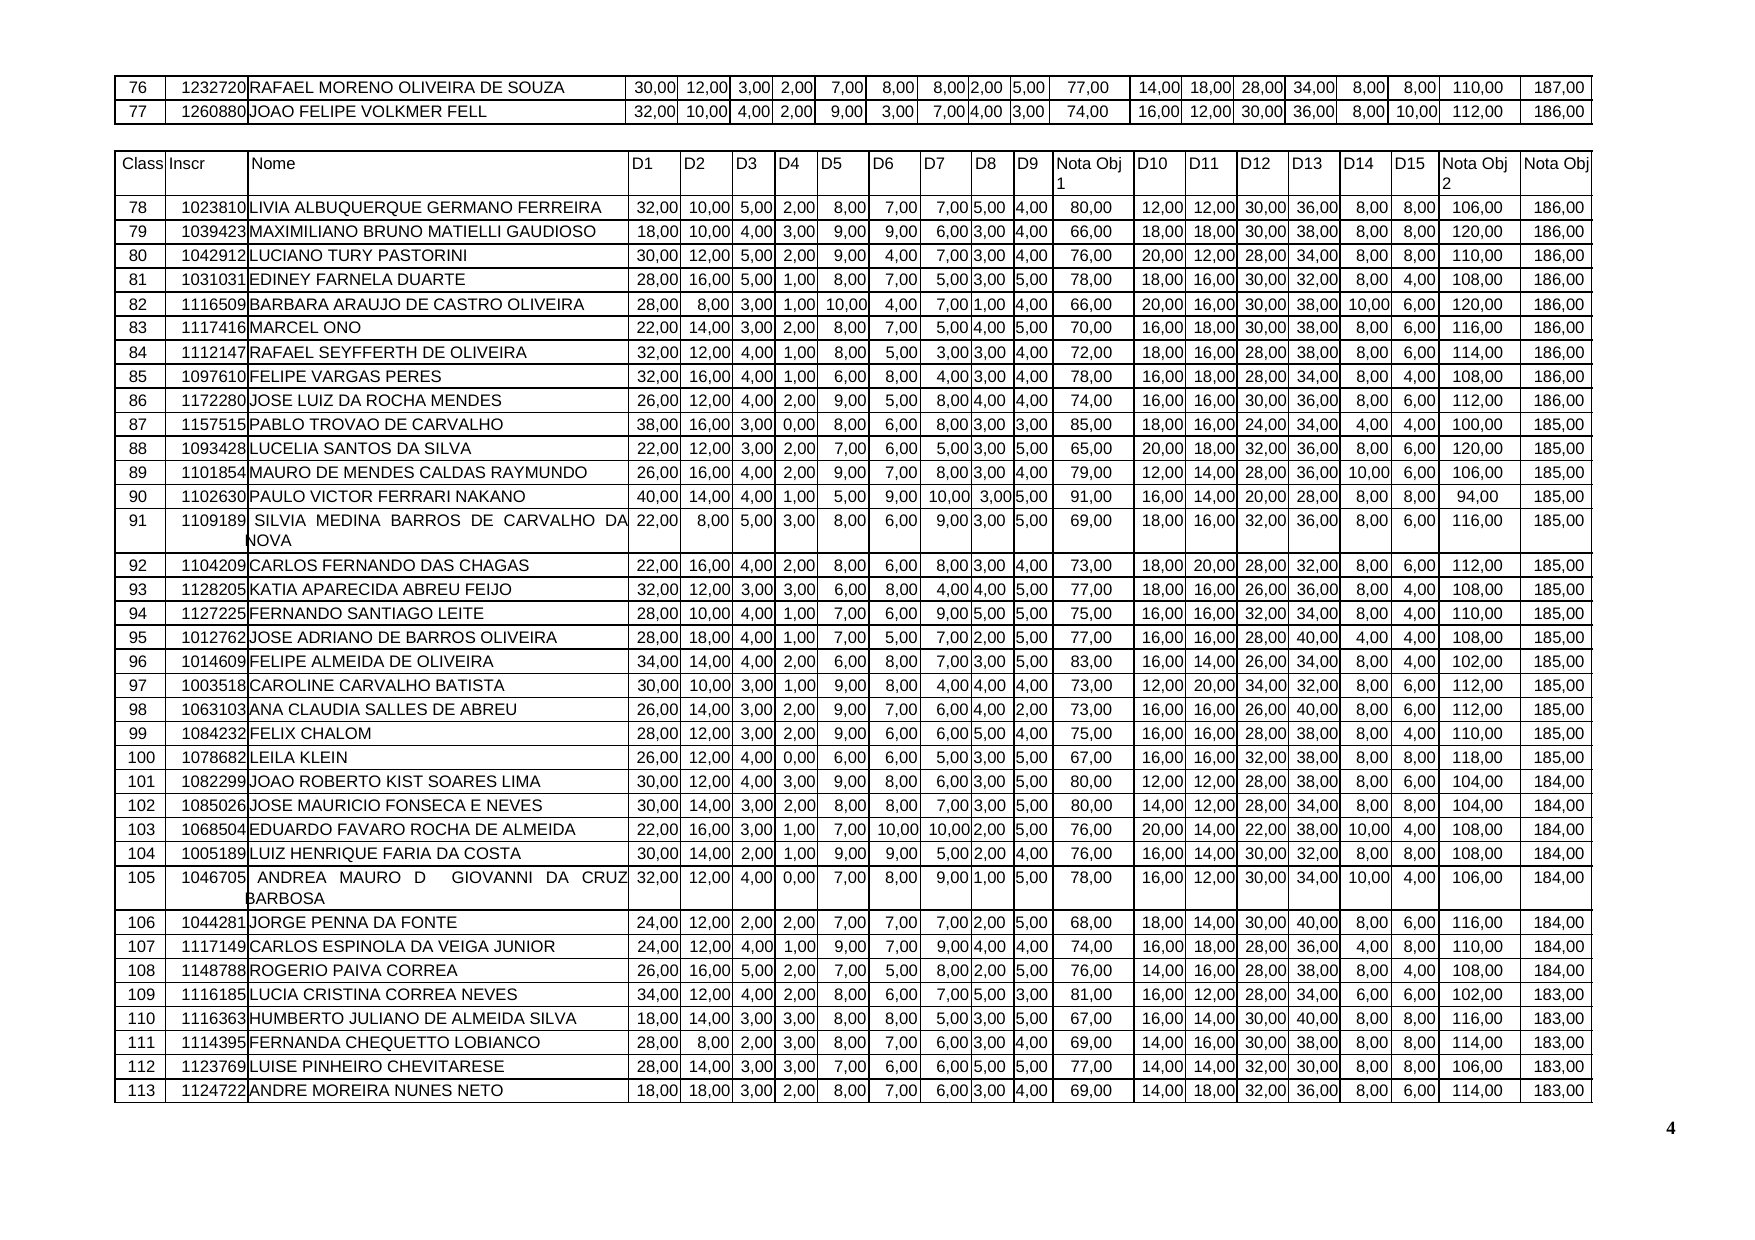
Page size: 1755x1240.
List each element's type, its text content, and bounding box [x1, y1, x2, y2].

table_cell 4,00 [1015, 293, 1052, 315]
table_cell 8,00 [1392, 221, 1438, 243]
table_cell 9,00 [921, 602, 971, 624]
table_cell 10,00 [681, 221, 732, 243]
table_header D14 [1341, 152, 1391, 195]
table_cell 3,00 [1015, 983, 1052, 1006]
table_cell ANA CLAUDIA SALLES DE ABREU [249, 698, 628, 721]
table_cell 2,00 [776, 794, 817, 817]
table_cell 6,00 [1392, 437, 1438, 459]
table_cell 1005189 [166, 842, 247, 865]
table_cell 5,00 [733, 269, 774, 291]
table_cell 9,00 [870, 842, 920, 865]
table_cell 94 [116, 602, 165, 624]
table_cell 1109189 [166, 509, 247, 552]
table_cell 8,00 [870, 1007, 920, 1030]
table_cell 2,00 [972, 842, 1013, 865]
table_cell 2,00 [776, 911, 817, 933]
table_cell 8,00 [1341, 602, 1391, 624]
table_cell LUISE PINHEIRO CHEVITARESE [249, 1055, 628, 1078]
table_cell KATIA APARECIDA ABREU FEIJO [249, 578, 628, 600]
table_cell LUCELIA SANTOS DA SILVA [249, 437, 628, 459]
table_cell 14,00 [681, 698, 732, 721]
table_cell 38,00 [1289, 317, 1339, 339]
table_cell 4,00 [1015, 722, 1052, 744]
table_cell 120,00 [1440, 221, 1520, 243]
table_cell 5,00 [1015, 626, 1052, 648]
table_cell 114,00 [1440, 341, 1520, 363]
table_cell 5,00 [1011, 77, 1049, 99]
table_header D1 [629, 152, 680, 195]
table_cell 7,00 [921, 650, 971, 672]
table_cell 12,00 [681, 770, 732, 793]
table_cell 10,00 [921, 818, 971, 841]
table_cell 34,00 [1289, 794, 1339, 817]
table_cell 18,00 [1186, 221, 1236, 243]
table_cell 6,00 [1392, 911, 1438, 933]
table_cell 102 [116, 794, 165, 817]
table_cell 4,00 [1015, 674, 1052, 696]
table_cell 73,00 [1054, 674, 1133, 696]
table_cell 74,00 [1054, 389, 1133, 411]
table_cell 12,00 [1182, 101, 1233, 123]
table_cell 76,00 [1054, 245, 1133, 267]
table_cell 3,00 [867, 101, 917, 123]
table_cell 9,00 [870, 485, 920, 508]
table_cell 5,00 [921, 317, 971, 339]
table_cell 69,00 [1054, 509, 1133, 552]
table_cell 8,00 [1341, 1055, 1391, 1078]
table_cell 118,00 [1440, 746, 1520, 769]
table_cell 8,00 [1341, 698, 1391, 721]
table_cell 12,00 [681, 935, 732, 957]
table_cell 9,00 [818, 722, 868, 744]
table_cell 36,00 [1289, 509, 1339, 552]
table_cell 18,00 [1186, 437, 1236, 459]
table_cell 2,00 [733, 911, 774, 933]
table_cell 67,00 [1054, 746, 1133, 769]
table_cell MARCEL ONO [249, 317, 628, 339]
table_cell 4,00 [1392, 365, 1438, 387]
table_cell 24,00 [629, 911, 680, 933]
table_cell 8,00 [1341, 842, 1391, 865]
table_cell 28,00 [1238, 935, 1288, 957]
table_cell 8,00 [818, 269, 868, 291]
table_cell 32,00 [1238, 746, 1288, 769]
table_cell 100,00 [1440, 413, 1520, 435]
table_cell 8,00 [921, 413, 971, 435]
table_cell 6,00 [921, 698, 971, 721]
table_cell 18,00 [1186, 935, 1236, 957]
table_cell 14,00 [1135, 794, 1185, 817]
table_cell 6,00 [870, 437, 920, 459]
table_cell MAXIMILIANO BRUNO MATIELLI GAUDIOSO [249, 221, 628, 243]
table_cell 32,00 [629, 341, 680, 363]
table_cell FELIPE ALMEIDA DE OLIVEIRA [249, 650, 628, 672]
table_cell 30,00 [629, 842, 680, 865]
table_cell 16,00 [1135, 485, 1185, 508]
table_cell 16,00 [1186, 722, 1236, 744]
table_cell 3,00 [972, 1031, 1013, 1054]
table_cell 87 [116, 413, 165, 435]
table_cell 5,00 [733, 196, 774, 219]
table_cell 3,00 [776, 578, 817, 600]
table_cell 6,00 [870, 1055, 920, 1078]
table_cell 3,00 [1011, 101, 1049, 123]
table_cell 1042912 [166, 245, 247, 267]
table_cell 6,00 [870, 722, 920, 744]
table_cell CAROLINE CARVALHO BATISTA [249, 674, 628, 696]
table_cell 8,00 [818, 413, 868, 435]
table_cell 1023810 [166, 196, 247, 219]
table_cell 6,00 [870, 602, 920, 624]
table_cell 2,00 [1015, 698, 1052, 721]
table_cell 16,00 [1135, 626, 1185, 648]
table_cell 113 [116, 1080, 165, 1102]
table_cell 18,00 [1135, 509, 1185, 552]
table_cell 8,00 [1392, 935, 1438, 957]
table_cell 185,00 [1521, 698, 1591, 721]
table_cell 8,00 [1392, 485, 1438, 508]
table_cell 4,00 [1015, 389, 1052, 411]
table_cell 185,00 [1521, 674, 1591, 696]
table_cell 22,00 [629, 818, 680, 841]
table_cell MAURO DE MENDES CALDAS RAYMUNDO [249, 461, 628, 483]
table_cell 34,00 [629, 650, 680, 672]
table_cell 112,00 [1440, 389, 1520, 411]
table_cell 1082299 [166, 770, 247, 793]
table_cell 1232720 [166, 77, 247, 99]
table_cell 5,00 [1015, 650, 1052, 672]
table_cell 16,00 [1131, 101, 1181, 123]
table_cell 1063103 [166, 698, 247, 721]
table_cell 1157515 [166, 413, 247, 435]
table_cell 3,00 [972, 770, 1013, 793]
table_cell 1084232 [166, 722, 247, 744]
table_cell 28,00 [629, 626, 680, 648]
table_cell 30,00 [1238, 867, 1288, 909]
table_cell 2,00 [733, 1031, 774, 1054]
table_cell 1148788 [166, 959, 247, 982]
table_cell FELIX CHALOM [249, 722, 628, 744]
table_cell 8,00 [1341, 437, 1391, 459]
table_cell 186,00 [1521, 221, 1591, 243]
table_cell 28,00 [1238, 365, 1288, 387]
table_cell 10,00 [1341, 867, 1391, 909]
table_cell 89 [116, 461, 165, 483]
table_cell 7,00 [870, 935, 920, 957]
table_cell 4,00 [733, 935, 774, 957]
table_cell 8,00 [870, 650, 920, 672]
table_cell 5,00 [870, 626, 920, 648]
table_cell 4,00 [733, 983, 774, 1006]
table_cell 4,00 [733, 485, 774, 508]
table_cell 28,00 [1238, 794, 1288, 817]
table_cell 3,00 [733, 1007, 774, 1030]
table_cell 183,00 [1521, 1007, 1591, 1030]
table_cell 38,00 [1289, 959, 1339, 982]
table_cell 4,00 [1392, 413, 1438, 435]
table_header Inscr [166, 152, 247, 195]
table_cell 110,00 [1440, 935, 1520, 957]
table_cell JOSE MAURICIO FONSECA E NEVES [249, 794, 628, 817]
table_cell 91 [116, 509, 165, 552]
table_cell 106,00 [1440, 867, 1520, 909]
table_cell 185,00 [1521, 626, 1591, 648]
table_cell 0,00 [776, 746, 817, 769]
table_cell 7,00 [816, 77, 865, 99]
table_cell 10,00 [870, 818, 920, 841]
table_cell 1093428 [166, 437, 247, 459]
table_cell 36,00 [1289, 389, 1339, 411]
table_cell 82 [116, 293, 165, 315]
table_cell 84 [116, 341, 165, 363]
table_cell 4,00 [733, 365, 774, 387]
table_cell 9,00 [921, 935, 971, 957]
table_header Nota Obj [1521, 152, 1591, 195]
table_cell JOSE LUIZ DA ROCHA MENDES [249, 389, 628, 411]
table_cell 8,00 [818, 317, 868, 339]
table_cell 8,00 [818, 341, 868, 363]
table_cell 30,00 [1238, 221, 1288, 243]
table_cell 8,00 [1341, 245, 1391, 267]
table_cell 183,00 [1521, 983, 1591, 1006]
table_cell 34,00 [1289, 365, 1339, 387]
table_cell 7,00 [870, 461, 920, 483]
table_cell 8,00 [818, 1080, 868, 1102]
table_cell FELIPE VARGAS PERES [249, 365, 628, 387]
table_cell 6,00 [1341, 983, 1391, 1006]
table_cell 12,00 [1135, 461, 1185, 483]
table_cell 2,00 [776, 650, 817, 672]
table_cell 12,00 [1186, 245, 1236, 267]
table_cell 8,00 [1341, 341, 1391, 363]
table_cell 9,00 [921, 867, 971, 909]
table_cell 8,00 [818, 794, 868, 817]
table_cell 30,00 [1289, 1055, 1339, 1078]
table_cell 22,00 [629, 554, 680, 576]
table_cell 3,00 [972, 650, 1013, 672]
table_cell 12,00 [1186, 196, 1236, 219]
table_cell 4,00 [1392, 867, 1438, 909]
table_cell 7,00 [870, 269, 920, 291]
table_cell 7,00 [870, 196, 920, 219]
table_cell 26,00 [629, 389, 680, 411]
table_cell 7,00 [921, 794, 971, 817]
table_cell 5,00 [1015, 509, 1052, 552]
table_cell 32,00 [1238, 1080, 1288, 1102]
table_cell 28,00 [629, 722, 680, 744]
table_cell 7,00 [921, 911, 971, 933]
table_cell 34,00 [1238, 674, 1288, 696]
table_cell 4,00 [1015, 365, 1052, 387]
table_cell LUCIANO TURY PASTORINI [249, 245, 628, 267]
table_cell 20,00 [1135, 437, 1185, 459]
table_cell 67,00 [1054, 1007, 1133, 1030]
table_cell 1,00 [776, 842, 817, 865]
table_cell 16,00 [681, 818, 732, 841]
table_cell 20,00 [1135, 293, 1185, 315]
table_cell 4,00 [969, 101, 1010, 123]
table_cell 6,00 [1392, 698, 1438, 721]
table_cell LUIZ HENRIQUE FARIA DA COSTA [249, 842, 628, 865]
table_cell 185,00 [1521, 578, 1591, 600]
table_cell 102,00 [1440, 650, 1520, 672]
table_cell 187,00 [1521, 77, 1591, 99]
table_cell 5,00 [1015, 867, 1052, 909]
table_cell 18,00 [629, 1007, 680, 1030]
table_cell 5,00 [1015, 770, 1052, 793]
table_cell 8,00 [1341, 1007, 1391, 1030]
table_header D9 [1015, 152, 1052, 195]
table_cell 116,00 [1440, 1007, 1520, 1030]
table_cell 5,00 [972, 983, 1013, 1006]
table_cell 7,00 [870, 1080, 920, 1102]
table_cell 4,00 [1015, 1080, 1052, 1102]
table_cell 30,00 [1238, 196, 1288, 219]
table_cell 3,00 [776, 1031, 817, 1054]
table_cell 22,00 [629, 437, 680, 459]
table_cell 8,00 [1341, 650, 1391, 672]
table_cell 3,00 [972, 269, 1013, 291]
table_cell 40,00 [1289, 698, 1339, 721]
table_cell 185,00 [1521, 461, 1591, 483]
table_cell 5,00 [1015, 602, 1052, 624]
table_cell 16,00 [1186, 602, 1236, 624]
table_cell 116,00 [1440, 509, 1520, 552]
table_cell 1085026 [166, 794, 247, 817]
table_cell 4,00 [1015, 196, 1052, 219]
table_cell 12,00 [678, 77, 729, 99]
table_cell 4,00 [921, 365, 971, 387]
table_cell 4,00 [921, 578, 971, 600]
table_cell 14,00 [1186, 911, 1236, 933]
table_cell 5,00 [1015, 485, 1052, 508]
table_cell 16,00 [1186, 509, 1236, 552]
table_cell 185,00 [1521, 509, 1591, 552]
table_cell 30,00 [629, 674, 680, 696]
table_cell 14,00 [1186, 461, 1236, 483]
table_cell 28,00 [1234, 77, 1284, 99]
table_cell 8,00 [1341, 770, 1391, 793]
table_cell 8,00 [1341, 1031, 1391, 1054]
table_cell 18,00 [629, 221, 680, 243]
table_cell 1,00 [972, 293, 1013, 315]
table_cell 9,00 [818, 245, 868, 267]
table_cell 7,00 [818, 818, 868, 841]
table_cell 185,00 [1521, 722, 1591, 744]
table_cell 1,00 [776, 293, 817, 315]
table_cell 20,00 [1186, 554, 1236, 576]
table_cell 16,00 [1135, 389, 1185, 411]
table_cell 185,00 [1521, 650, 1591, 672]
table_cell 3,00 [733, 794, 774, 817]
table_cell 8,00 [1341, 554, 1391, 576]
table_cell 4,00 [1392, 269, 1438, 291]
table_cell 2,00 [776, 196, 817, 219]
table_cell 28,00 [1238, 461, 1288, 483]
table_cell 1031031 [166, 269, 247, 291]
table_cell 1,00 [972, 867, 1013, 909]
table_cell PAULO VICTOR FERRARI NAKANO [249, 485, 628, 508]
table_cell 1260880 [166, 101, 247, 123]
table_cell 5,00 [921, 746, 971, 769]
table_header D13 [1289, 152, 1339, 195]
table_cell 38,00 [1289, 722, 1339, 744]
table_cell 32,00 [1238, 1055, 1288, 1078]
table_cell 183,00 [1521, 1031, 1591, 1054]
table_cell 90 [116, 485, 165, 508]
table_cell 18,00 [681, 1080, 732, 1102]
table_cell 8,00 [1392, 1007, 1438, 1030]
table_cell 3,00 [972, 221, 1013, 243]
table_cell 28,00 [1238, 341, 1288, 363]
table_cell 78,00 [1054, 365, 1133, 387]
table_cell 10,00 [1341, 293, 1391, 315]
table_cell 36,00 [1289, 461, 1339, 483]
table_cell 30,00 [1238, 317, 1288, 339]
table_cell 184,00 [1521, 959, 1591, 982]
table_cell 2,00 [972, 911, 1013, 933]
table_cell 73,00 [1054, 698, 1133, 721]
table_cell 1,00 [776, 626, 817, 648]
table_cell 12,00 [681, 389, 732, 411]
table_cell 16,00 [681, 365, 732, 387]
table_cell 30,00 [629, 770, 680, 793]
table_header D3 [733, 152, 774, 195]
table_cell 14,00 [681, 485, 732, 508]
table_cell 106 [116, 911, 165, 933]
table_cell 22,00 [629, 509, 680, 552]
table_cell 4,00 [870, 245, 920, 267]
table_cell JOAO ROBERTO KIST SOARES LIMA [249, 770, 628, 793]
table_cell 6,00 [1392, 983, 1438, 1006]
table_cell JOSE ADRIANO DE BARROS OLIVEIRA [249, 626, 628, 648]
table_cell 14,00 [681, 794, 732, 817]
table_cell 85 [116, 365, 165, 387]
table_cell 10,00 [678, 101, 729, 123]
table_cell 30,00 [1238, 911, 1288, 933]
table_cell 106,00 [1440, 1055, 1520, 1078]
table_cell CARLOS FERNANDO DAS CHAGAS [249, 554, 628, 576]
table_cell 7,00 [870, 1031, 920, 1054]
table_cell 107 [116, 935, 165, 957]
table_cell 16,00 [1135, 722, 1185, 744]
table_cell 4,00 [733, 626, 774, 648]
table_cell 8,00 [818, 983, 868, 1006]
table_cell 4,00 [1015, 341, 1052, 363]
table_cell 6,00 [1392, 341, 1438, 363]
table_cell 4,00 [1015, 461, 1052, 483]
table_cell 184,00 [1521, 794, 1591, 817]
table_cell 1039423 [166, 221, 247, 243]
table_cell 110,00 [1440, 245, 1520, 267]
table_cell 5,00 [733, 959, 774, 982]
table_cell 8,00 [1337, 77, 1387, 99]
table_cell 184,00 [1521, 935, 1591, 957]
table_cell 14,00 [1186, 1055, 1236, 1078]
table_cell 8,00 [1341, 746, 1391, 769]
table_cell 28,00 [1238, 983, 1288, 1006]
table_cell BARBARA ARAUJO DE CASTRO OLIVEIRA [249, 293, 628, 315]
table_cell 16,00 [681, 554, 732, 576]
table_cell 14,00 [681, 317, 732, 339]
table_cell 1114395 [166, 1031, 247, 1054]
table_cell 100 [116, 746, 165, 769]
table_cell 14,00 [1186, 818, 1236, 841]
table_cell 1,00 [776, 485, 817, 508]
table_cell 6,00 [1392, 389, 1438, 411]
table_cell 16,00 [1186, 389, 1236, 411]
table_cell 80,00 [1054, 196, 1133, 219]
table_cell 8,00 [818, 1031, 868, 1054]
table_cell 184,00 [1521, 770, 1591, 793]
table_cell 30,00 [1238, 842, 1288, 865]
table_cell 5,00 [1015, 746, 1052, 769]
table_cell 38,00 [1289, 341, 1339, 363]
table_cell 5,00 [870, 389, 920, 411]
table_cell 14,00 [681, 1055, 732, 1078]
table_cell 32,00 [1238, 437, 1288, 459]
table_cell 1172280 [166, 389, 247, 411]
table_cell 2,00 [776, 461, 817, 483]
table_cell 2,00 [776, 983, 817, 1006]
table_cell 110,00 [1440, 602, 1520, 624]
table_cell 4,00 [870, 293, 920, 315]
table_cell 2,00 [776, 722, 817, 744]
table_cell 8,00 [921, 389, 971, 411]
table_cell 18,00 [1135, 341, 1185, 363]
table_cell 184,00 [1521, 867, 1591, 909]
table_cell 6,00 [921, 770, 971, 793]
table_cell 26,00 [629, 959, 680, 982]
table_cell 4,00 [1341, 935, 1391, 957]
table_cell 16,00 [1186, 746, 1236, 769]
table_cell 3,00 [972, 461, 1013, 483]
table_header D2 [681, 152, 732, 195]
table_cell 2,00 [773, 77, 814, 99]
table_cell 36,00 [1289, 578, 1339, 600]
table_cell 12,00 [1186, 983, 1236, 1006]
table_cell 3,00 [733, 722, 774, 744]
table_cell 4,00 [1392, 578, 1438, 600]
table_header D8 [972, 152, 1013, 195]
table_cell 77 [116, 101, 165, 123]
table_cell 40,00 [629, 485, 680, 508]
table_cell 16,00 [1186, 293, 1236, 315]
table_cell 3,00 [972, 485, 1013, 508]
table_cell 2,00 [776, 554, 817, 576]
table_cell 28,00 [1289, 485, 1339, 508]
table_cell 12,00 [681, 437, 732, 459]
table_cell 6,00 [870, 746, 920, 769]
table_cell 120,00 [1440, 293, 1520, 315]
table_cell 4,00 [1015, 245, 1052, 267]
table_cell 8,00 [867, 77, 917, 99]
table_cell 16,00 [681, 269, 732, 291]
table_cell 3,00 [972, 365, 1013, 387]
table_cell 6,00 [818, 578, 868, 600]
table_cell 16,00 [1186, 341, 1236, 363]
table_cell 28,00 [1238, 245, 1288, 267]
table_cell 3,00 [776, 509, 817, 552]
table_cell 2,00 [776, 389, 817, 411]
table_cell 34,00 [1289, 650, 1339, 672]
table_cell 110,00 [1440, 722, 1520, 744]
table_cell 8,00 [1341, 959, 1391, 982]
table_cell 1012762 [166, 626, 247, 648]
table_cell 3,00 [972, 1080, 1013, 1102]
table_cell 73,00 [1054, 554, 1133, 576]
table_cell 1,00 [776, 674, 817, 696]
table_cell 186,00 [1521, 293, 1591, 315]
table_cell 112,00 [1440, 554, 1520, 576]
table_cell 3,00 [972, 413, 1013, 435]
table_cell FERNANDA CHEQUETTO LOBIANCO [249, 1031, 628, 1054]
table_cell 16,00 [1186, 413, 1236, 435]
table_cell 7,00 [818, 959, 868, 982]
table_cell JOAO FELIPE VOLKMER FELL [249, 101, 625, 123]
table_cell 34,00 [1289, 867, 1339, 909]
table_cell 1,00 [776, 818, 817, 841]
table_cell 4,00 [733, 461, 774, 483]
table_cell 9,00 [816, 101, 865, 123]
table_cell 3,00 [733, 674, 774, 696]
table_cell 112,00 [1440, 674, 1520, 696]
table_cell 34,00 [1289, 245, 1339, 267]
table_cell 186,00 [1521, 341, 1591, 363]
table_cell 8,00 [1392, 1055, 1438, 1078]
table_cell 91,00 [1054, 485, 1133, 508]
table_cell 74,00 [1050, 101, 1129, 123]
table_cell 79,00 [1054, 461, 1133, 483]
table_header Nota Obj 2 [1440, 152, 1520, 195]
table_cell 81 [116, 269, 165, 291]
table_cell 8,00 [921, 461, 971, 483]
table_cell 3,00 [1015, 413, 1052, 435]
table_cell 18,00 [1135, 911, 1185, 933]
table_cell 7,00 [870, 911, 920, 933]
table_cell 1,00 [776, 365, 817, 387]
table_cell 4,00 [733, 389, 774, 411]
table_cell 95 [116, 626, 165, 648]
table_cell 1117416 [166, 317, 247, 339]
table_cell 16,00 [1186, 959, 1236, 982]
table_cell 28,00 [1238, 554, 1288, 576]
table_cell 7,00 [818, 602, 868, 624]
table_cell 2,00 [969, 77, 1010, 99]
table_cell 7,00 [818, 437, 868, 459]
table_cell FERNANDO SANTIAGO LEITE [249, 602, 628, 624]
table_cell 14,00 [681, 842, 732, 865]
table_cell 102,00 [1440, 983, 1520, 1006]
table_cell 2,00 [776, 317, 817, 339]
table_cell 6,00 [921, 1080, 971, 1102]
table_cell 112 [116, 1055, 165, 1078]
table_cell 26,00 [1238, 698, 1288, 721]
table_cell 6,00 [921, 1055, 971, 1078]
table_cell 34,00 [1289, 413, 1339, 435]
table_cell 12,00 [1135, 770, 1185, 793]
table_cell 77,00 [1054, 578, 1133, 600]
table_cell 8,00 [1392, 245, 1438, 267]
table_cell 1097610 [166, 365, 247, 387]
table_cell PABLO TROVAO DE CARVALHO [249, 413, 628, 435]
table_cell 3,00 [733, 293, 774, 315]
table_cell 3,00 [733, 1055, 774, 1078]
table_cell 4,00 [1392, 722, 1438, 744]
table_cell 3,00 [972, 554, 1013, 576]
table_cell 4,00 [733, 554, 774, 576]
table_header D12 [1238, 152, 1288, 195]
table_cell 28,00 [1238, 722, 1288, 744]
table_cell 9,00 [818, 221, 868, 243]
table_cell 108 [116, 959, 165, 982]
table_cell 106,00 [1440, 461, 1520, 483]
table_header Nome [249, 152, 628, 195]
table_cell 18,00 [1186, 1080, 1236, 1102]
table_cell 9,00 [818, 842, 868, 865]
table_cell 28,00 [629, 1031, 680, 1054]
table_cell 8,00 [1341, 794, 1391, 817]
table_cell 83 [116, 317, 165, 339]
table_cell 3,00 [972, 794, 1013, 817]
table_cell 32,00 [1238, 509, 1288, 552]
table_cell 6,00 [818, 365, 868, 387]
table_cell 4,00 [733, 602, 774, 624]
table_cell 8,00 [870, 867, 920, 909]
table_cell 1,00 [776, 269, 817, 291]
table_cell 18,00 [629, 1080, 680, 1102]
table_cell 14,00 [1135, 1080, 1185, 1102]
table_cell 38,00 [1289, 1031, 1339, 1054]
table_cell 30,00 [1238, 1031, 1288, 1054]
table_cell 5,00 [972, 722, 1013, 744]
table_cell 9,00 [818, 461, 868, 483]
table_cell 16,00 [1186, 626, 1236, 648]
table_cell 108,00 [1440, 626, 1520, 648]
table_cell 69,00 [1054, 1080, 1133, 1102]
table_cell 8,00 [818, 196, 868, 219]
table_cell 85,00 [1054, 413, 1133, 435]
table_cell 4,00 [733, 221, 774, 243]
table_cell 80 [116, 245, 165, 267]
table_cell 3,00 [733, 1080, 774, 1102]
table_cell 8,00 [921, 554, 971, 576]
table_cell 8,00 [1341, 196, 1391, 219]
table_cell 5,00 [870, 341, 920, 363]
table_cell 3,00 [776, 221, 817, 243]
table_cell 4,00 [972, 674, 1013, 696]
table_cell 6,00 [870, 983, 920, 1006]
table_cell 16,00 [1135, 842, 1185, 865]
table_cell 18,00 [1135, 413, 1185, 435]
table_cell 6,00 [818, 746, 868, 769]
table_cell HUMBERTO JULIANO DE ALMEIDA SILVA [249, 1007, 628, 1030]
table_header D15 [1392, 152, 1438, 195]
table_cell 8,00 [1341, 365, 1391, 387]
table_cell 16,00 [1135, 317, 1185, 339]
table_cell 75,00 [1054, 722, 1133, 744]
table_cell 24,00 [629, 935, 680, 957]
table_cell 1116509 [166, 293, 247, 315]
table_cell 22,00 [1238, 818, 1288, 841]
table_cell 8,00 [1341, 221, 1391, 243]
table_cell 7,00 [818, 867, 868, 909]
table_cell 30,00 [1234, 101, 1284, 123]
table_header D7 [921, 152, 971, 195]
table_cell 24,00 [1238, 413, 1288, 435]
table_cell 16,00 [1135, 746, 1185, 769]
table_cell 8,00 [1341, 509, 1391, 552]
table_cell 3,00 [972, 437, 1013, 459]
table_cell 10,00 [681, 196, 732, 219]
table_cell 8,00 [681, 293, 732, 315]
table_cell 8,00 [1341, 911, 1391, 933]
table_cell 4,00 [972, 317, 1013, 339]
table_cell 111 [116, 1031, 165, 1054]
table_cell 8,00 [1341, 578, 1391, 600]
table_cell 10,00 [1341, 818, 1391, 841]
table_header D5 [818, 152, 868, 195]
table_cell 26,00 [629, 461, 680, 483]
table_cell 38,00 [1289, 818, 1339, 841]
table_cell ROGERIO PAIVA CORREA [249, 959, 628, 982]
table_cell 6,00 [921, 221, 971, 243]
table_cell 5,00 [1015, 437, 1052, 459]
table_cell 34,00 [1286, 77, 1336, 99]
table_cell 3,00 [733, 317, 774, 339]
table_cell 12,00 [681, 867, 732, 909]
table_header Class [116, 152, 165, 195]
table_cell 1116363 [166, 1007, 247, 1030]
table_cell 18,00 [1135, 554, 1185, 576]
table_cell 14,00 [1135, 959, 1185, 982]
table_cell 5,00 [1015, 959, 1052, 982]
table_header D10 [1135, 152, 1185, 195]
table_cell 4,00 [1392, 626, 1438, 648]
table_cell 69,00 [1054, 1031, 1133, 1054]
table_cell 104 [116, 842, 165, 865]
table_cell 185,00 [1521, 602, 1591, 624]
table_cell 3,00 [972, 245, 1013, 267]
table_cell 3,00 [972, 746, 1013, 769]
table_cell 101 [116, 770, 165, 793]
table_cell 77,00 [1054, 626, 1133, 648]
table_cell LIVIA ALBUQUERQUE GERMANO FERREIRA [249, 196, 628, 219]
table_cell 76,00 [1054, 818, 1133, 841]
table_cell 2,00 [972, 959, 1013, 982]
table_cell 14,00 [1135, 1031, 1185, 1054]
table_cell 4,00 [1015, 554, 1052, 576]
table_cell 7,00 [921, 196, 971, 219]
table_cell 186,00 [1521, 389, 1591, 411]
table_cell 10,00 [921, 485, 971, 508]
table_cell 14,00 [1135, 1055, 1185, 1078]
table_cell 1116185 [166, 983, 247, 1006]
table_cell 32,00 [1289, 842, 1339, 865]
table_cell 8,00 [1392, 1031, 1438, 1054]
table_cell 32,00 [629, 578, 680, 600]
table_cell 26,00 [1238, 578, 1288, 600]
table_cell 4,00 [1015, 935, 1052, 957]
table_cell 1123769 [166, 1055, 247, 1078]
table_cell 7,00 [870, 698, 920, 721]
table_cell 12,00 [681, 746, 732, 769]
table_cell 8,00 [681, 509, 732, 552]
table_cell 14,00 [1131, 77, 1181, 99]
table_cell 32,00 [626, 101, 677, 123]
table_cell 4,00 [972, 578, 1013, 600]
table_cell 34,00 [1289, 602, 1339, 624]
table_cell 30,00 [1238, 1007, 1288, 1030]
table_cell 77,00 [1050, 77, 1129, 99]
table_cell 16,00 [1135, 365, 1185, 387]
table_cell 120,00 [1440, 437, 1520, 459]
table_cell 32,00 [1289, 269, 1339, 291]
table_cell 5,00 [921, 269, 971, 291]
table_header D11 [1186, 152, 1236, 195]
table_cell 16,00 [1135, 602, 1185, 624]
table_cell 5,00 [921, 437, 971, 459]
table_cell 3,00 [733, 437, 774, 459]
table_cell 0,00 [776, 867, 817, 909]
table_cell 66,00 [1054, 293, 1133, 315]
table_cell 4,00 [972, 698, 1013, 721]
table_cell 5,00 [1015, 794, 1052, 817]
table_cell 185,00 [1521, 746, 1591, 769]
table_cell 18,00 [681, 626, 732, 648]
table_cell 2,00 [776, 245, 817, 267]
table_cell 4,00 [972, 935, 1013, 957]
table_cell 114,00 [1440, 1080, 1520, 1102]
table_cell 8,00 [1341, 389, 1391, 411]
table_cell 7,00 [818, 911, 868, 933]
table_cell 72,00 [1054, 341, 1133, 363]
table_cell 116,00 [1440, 317, 1520, 339]
table_cell 34,00 [629, 983, 680, 1006]
table_cell 8,00 [870, 365, 920, 387]
table_cell 5,00 [1015, 578, 1052, 600]
table_cell 3,00 [776, 1007, 817, 1030]
table_cell 1101854 [166, 461, 247, 483]
table_cell 6,00 [1392, 317, 1438, 339]
table_cell 3,00 [972, 341, 1013, 363]
table_cell 3,00 [776, 1055, 817, 1078]
table_cell 8,00 [1341, 1080, 1391, 1102]
table_cell 20,00 [1238, 485, 1288, 508]
table_cell 76,00 [1054, 959, 1133, 982]
table_cell 76,00 [1054, 842, 1133, 865]
table_cell 6,00 [1392, 674, 1438, 696]
table_cell 7,00 [921, 245, 971, 267]
table_cell 79 [116, 221, 165, 243]
table_cell 26,00 [629, 698, 680, 721]
table_cell 5,00 [1015, 269, 1052, 291]
table_cell 6,00 [1392, 1080, 1438, 1102]
table_cell 1068504 [166, 818, 247, 841]
table_cell 30,00 [626, 77, 677, 99]
table_cell 5,00 [1015, 818, 1052, 841]
table_cell 10,00 [1341, 461, 1391, 483]
table_cell 7,00 [918, 101, 968, 123]
table_cell 28,00 [629, 293, 680, 315]
table_cell 28,00 [1238, 959, 1288, 982]
table_cell 66,00 [1054, 221, 1133, 243]
table_cell 20,00 [1135, 245, 1185, 267]
table_cell 4,00 [1015, 842, 1052, 865]
table_cell 5,00 [972, 1055, 1013, 1078]
table_cell 12,00 [681, 245, 732, 267]
table_cell 16,00 [1186, 578, 1236, 600]
table_cell 4,00 [1392, 959, 1438, 982]
table_cell 186,00 [1521, 101, 1591, 123]
table_cell 6,00 [921, 722, 971, 744]
table_cell 108,00 [1440, 578, 1520, 600]
table_cell 108,00 [1440, 269, 1520, 291]
table_cell 36,00 [1289, 1080, 1339, 1102]
table_cell 81,00 [1054, 983, 1133, 1006]
table_cell 5,00 [818, 485, 868, 508]
table_cell 18,00 [1135, 578, 1185, 600]
table_cell 30,00 [1238, 293, 1288, 315]
table_cell 34,00 [1289, 983, 1339, 1006]
table_cell 8,00 [818, 509, 868, 552]
table_cell 183,00 [1521, 1055, 1591, 1078]
table_cell 75,00 [1054, 602, 1133, 624]
table_cell 26,00 [1238, 650, 1288, 672]
table_cell RAFAEL SEYFFERTH DE OLIVEIRA [249, 341, 628, 363]
table_cell 14,00 [1186, 842, 1236, 865]
table_cell 14,00 [681, 1007, 732, 1030]
table_cell 5,00 [870, 959, 920, 982]
table_cell 0,00 [776, 413, 817, 435]
table_cell 10,00 [681, 674, 732, 696]
table_cell 38,00 [1289, 746, 1339, 769]
table_cell 28,00 [629, 269, 680, 291]
table_cell 9,00 [818, 389, 868, 411]
table_cell 30,00 [629, 245, 680, 267]
table_cell 96 [116, 650, 165, 672]
table_cell 4,00 [733, 770, 774, 793]
table_cell 2,00 [972, 626, 1013, 648]
table_cell 77,00 [1054, 1055, 1133, 1078]
table_cell 93 [116, 578, 165, 600]
table_cell 5,00 [733, 509, 774, 552]
table_cell 1014609 [166, 650, 247, 672]
table_cell 1117149 [166, 935, 247, 957]
table_cell 8,00 [1392, 196, 1438, 219]
table_cell 7,00 [921, 983, 971, 1006]
table_cell 6,00 [1392, 293, 1438, 315]
table_cell 12,00 [1135, 196, 1185, 219]
table_cell 1078682 [166, 746, 247, 769]
table_cell 186,00 [1521, 196, 1591, 219]
table_cell 185,00 [1521, 437, 1591, 459]
table_cell 186,00 [1521, 317, 1591, 339]
table_cell 9,00 [870, 221, 920, 243]
table_cell 8,00 [818, 1007, 868, 1030]
table_cell 6,00 [1392, 554, 1438, 576]
table_cell 8,00 [1337, 101, 1387, 123]
table_cell 185,00 [1521, 485, 1591, 508]
table_cell 103 [116, 818, 165, 841]
table_cell 16,00 [1135, 650, 1185, 672]
table_cell 88 [116, 437, 165, 459]
table_cell 38,00 [1289, 293, 1339, 315]
table_cell 8,00 [1392, 794, 1438, 817]
table_cell 14,00 [681, 650, 732, 672]
table_cell 184,00 [1521, 818, 1591, 841]
table_cell 2,00 [776, 437, 817, 459]
table_cell 7,00 [921, 626, 971, 648]
table_cell 4,00 [1015, 221, 1052, 243]
table_cell 14,00 [1186, 1007, 1236, 1030]
table_cell 83,00 [1054, 650, 1133, 672]
table_cell 8,00 [1341, 674, 1391, 696]
table_cell 1127225 [166, 602, 247, 624]
table_cell 6,00 [921, 1031, 971, 1054]
table_cell 16,00 [681, 413, 732, 435]
table_cell 8,00 [1389, 77, 1439, 99]
table_cell 38,00 [1289, 770, 1339, 793]
table_cell 10,00 [818, 293, 868, 315]
table_cell 110,00 [1440, 77, 1520, 99]
table_cell 1046705 [166, 867, 247, 909]
table_cell 108,00 [1440, 818, 1520, 841]
table_cell 110 [116, 1007, 165, 1030]
table_cell 12,00 [681, 578, 732, 600]
table_cell 4,00 [1392, 650, 1438, 672]
table_cell 3,00 [972, 1007, 1013, 1030]
table_cell 99 [116, 722, 165, 744]
table_cell 4,00 [972, 389, 1013, 411]
table_cell 5,00 [733, 245, 774, 267]
table_cell 108,00 [1440, 959, 1520, 982]
table_cell 7,00 [921, 293, 971, 315]
table_cell 6,00 [870, 413, 920, 435]
table_cell 32,00 [1289, 554, 1339, 576]
table_cell 18,00 [1186, 365, 1236, 387]
table_cell 4,00 [733, 867, 774, 909]
table_cell 9,00 [818, 935, 868, 957]
table_cell 116,00 [1440, 911, 1520, 933]
table_cell 1104209 [166, 554, 247, 576]
table_cell 105 [116, 867, 165, 909]
table_cell 12,00 [681, 911, 732, 933]
table_cell 16,00 [681, 461, 732, 483]
table_cell 8,00 [681, 1031, 732, 1054]
table_cell 185,00 [1521, 413, 1591, 435]
table_cell 5,00 [972, 602, 1013, 624]
table_cell 36,00 [1289, 437, 1339, 459]
table_cell 5,00 [921, 1007, 971, 1030]
table_cell 86 [116, 389, 165, 411]
table_cell SILVIA MEDINA BARROS DE CARVALHO DA NOVA [249, 509, 628, 552]
table_cell 9,00 [921, 509, 971, 552]
table_cell 12,00 [1186, 794, 1236, 817]
table_cell 12,00 [681, 983, 732, 1006]
table_cell 186,00 [1521, 365, 1591, 387]
table_header D6 [870, 152, 920, 195]
table_cell 8,00 [918, 77, 968, 99]
table_cell 68,00 [1054, 911, 1133, 933]
table_cell 2,00 [733, 842, 774, 865]
table_cell 2,00 [776, 698, 817, 721]
table_cell 8,00 [1392, 746, 1438, 769]
table_cell 16,00 [1135, 1007, 1185, 1030]
table_cell 1,00 [776, 341, 817, 363]
table_cell 3,00 [921, 341, 971, 363]
table_cell 184,00 [1521, 842, 1591, 865]
table_cell 4,00 [733, 341, 774, 363]
table_cell EDINEY FARNELA DUARTE [249, 269, 628, 291]
table_cell 5,00 [1015, 911, 1052, 933]
table_cell 4,00 [1341, 413, 1391, 435]
table_cell 22,00 [629, 317, 680, 339]
table_cell 6,00 [1392, 461, 1438, 483]
table_cell 26,00 [629, 746, 680, 769]
table_cell 184,00 [1521, 911, 1591, 933]
table_cell 1128205 [166, 578, 247, 600]
table_cell CARLOS ESPINOLA DA VEIGA JUNIOR [249, 935, 628, 957]
table_cell 28,00 [1238, 770, 1288, 793]
table_cell 4,00 [1341, 626, 1391, 648]
table_cell 14,00 [1186, 650, 1236, 672]
table_cell 12,00 [681, 341, 732, 363]
table_cell 1044281 [166, 911, 247, 933]
table_cell 38,00 [1289, 221, 1339, 243]
table_cell 104,00 [1440, 794, 1520, 817]
table_cell 18,00 [1135, 269, 1185, 291]
table_cell 4,00 [733, 746, 774, 769]
table_cell 30,00 [1238, 269, 1288, 291]
table_header Nota Obj 1 [1054, 152, 1133, 195]
table_cell 18,00 [1182, 77, 1233, 99]
table_cell 6,00 [1392, 509, 1438, 552]
table_cell 12,00 [1186, 867, 1236, 909]
table_cell 36,00 [1289, 196, 1339, 219]
table_cell 8,00 [1341, 485, 1391, 508]
table_cell 186,00 [1521, 269, 1591, 291]
table_cell 114,00 [1440, 1031, 1520, 1054]
table_cell 112,00 [1440, 101, 1520, 123]
table_cell 106,00 [1440, 196, 1520, 219]
table_cell 1003518 [166, 674, 247, 696]
table_cell 8,00 [870, 578, 920, 600]
table_cell 108,00 [1440, 365, 1520, 387]
table_cell 7,00 [818, 1055, 868, 1078]
table_cell 16,00 [1186, 269, 1236, 291]
table_cell 12,00 [1186, 770, 1236, 793]
table_cell 94,00 [1440, 485, 1520, 508]
table_cell 8,00 [921, 959, 971, 982]
table_cell 5,00 [1015, 1007, 1052, 1030]
table_cell 108,00 [1440, 842, 1520, 865]
table_cell 32,00 [1289, 674, 1339, 696]
table_cell 3,00 [776, 770, 817, 793]
table_cell 5,00 [921, 842, 971, 865]
table_cell 40,00 [1289, 911, 1339, 933]
table_cell 92 [116, 554, 165, 576]
table_cell 2,00 [776, 959, 817, 982]
table_cell 5,00 [1015, 1055, 1052, 1078]
table_cell 14,00 [1186, 485, 1236, 508]
table_cell 20,00 [1186, 674, 1236, 696]
table_cell 3,00 [731, 77, 772, 99]
table_cell 76 [116, 77, 165, 99]
table_cell 2,00 [773, 101, 814, 123]
table_cell EDUARDO FAVARO ROCHA DE ALMEIDA [249, 818, 628, 841]
table_cell 4,00 [731, 101, 772, 123]
table_cell 10,00 [681, 602, 732, 624]
table_cell 16,00 [1135, 983, 1185, 1006]
table_cell 2,00 [972, 818, 1013, 841]
table_cell 70,00 [1054, 317, 1133, 339]
table_cell 28,00 [1238, 626, 1288, 648]
table_cell 98 [116, 698, 165, 721]
table_cell 30,00 [1238, 389, 1288, 411]
table_cell 4,00 [921, 674, 971, 696]
table_cell 6,00 [870, 509, 920, 552]
table_cell 104,00 [1440, 770, 1520, 793]
table_cell 3,00 [733, 818, 774, 841]
table_cell 8,00 [870, 674, 920, 696]
table_cell RAFAEL MORENO OLIVEIRA DE SOUZA [249, 77, 625, 99]
table_cell 16,00 [1135, 867, 1185, 909]
table_cell 80,00 [1054, 794, 1133, 817]
table_cell 8,00 [818, 554, 868, 576]
table_cell 3,00 [733, 578, 774, 600]
table_cell 4,00 [1392, 818, 1438, 841]
table_cell ANDREA MAURO D GIOVANNI DA CRUZ BARBOSA [249, 867, 628, 909]
table_cell 5,00 [1015, 317, 1052, 339]
table_cell 8,00 [1341, 269, 1391, 291]
table_cell 1124722 [166, 1080, 247, 1102]
table_cell 3,00 [733, 413, 774, 435]
table_cell 6,00 [818, 650, 868, 672]
table_cell 185,00 [1521, 554, 1591, 576]
table_cell 6,00 [870, 554, 920, 576]
table_cell 20,00 [1135, 818, 1185, 841]
table_cell 10,00 [1389, 101, 1439, 123]
table_cell 3,00 [972, 509, 1013, 552]
table_cell 109 [116, 983, 165, 1006]
table_cell 4,00 [1392, 602, 1438, 624]
table_cell LEILA KLEIN [249, 746, 628, 769]
table_cell ANDRE MOREIRA NUNES NETO [249, 1080, 628, 1102]
table_cell 78,00 [1054, 867, 1133, 909]
table_cell 1102630 [166, 485, 247, 508]
table_cell 28,00 [629, 602, 680, 624]
table_cell 12,00 [681, 722, 732, 744]
table_cell 74,00 [1054, 935, 1133, 957]
table_cell 183,00 [1521, 1080, 1591, 1102]
table_cell 8,00 [870, 770, 920, 793]
table_cell 8,00 [870, 794, 920, 817]
table_cell 9,00 [818, 770, 868, 793]
table_cell 1,00 [776, 602, 817, 624]
table_cell 1,00 [776, 935, 817, 957]
table_cell 8,00 [1341, 722, 1391, 744]
table_cell 5,00 [972, 196, 1013, 219]
table_cell 32,00 [629, 365, 680, 387]
table_cell 78,00 [1054, 269, 1133, 291]
table_cell 9,00 [818, 674, 868, 696]
table_cell 36,00 [1286, 101, 1336, 123]
table_cell 7,00 [870, 317, 920, 339]
table_cell 9,00 [818, 698, 868, 721]
table_cell 32,00 [1238, 602, 1288, 624]
table_cell 40,00 [1289, 1007, 1339, 1030]
table_cell 112,00 [1440, 698, 1520, 721]
table_cell 12,00 [1135, 674, 1185, 696]
table_cell 16,00 [1186, 1031, 1236, 1054]
table_cell 78 [116, 196, 165, 219]
table_cell 2,00 [776, 1080, 817, 1102]
table_cell 32,00 [629, 867, 680, 909]
table_cell 3,00 [733, 698, 774, 721]
table_cell 32,00 [629, 196, 680, 219]
table_cell 8,00 [1392, 842, 1438, 865]
table_cell 16,00 [681, 959, 732, 982]
table_cell 38,00 [629, 413, 680, 435]
table_cell 16,00 [1135, 698, 1185, 721]
table_cell 8,00 [1341, 317, 1391, 339]
table_cell JORGE PENNA DA FONTE [249, 911, 628, 933]
table_cell 65,00 [1054, 437, 1133, 459]
table_cell 4,00 [1015, 1031, 1052, 1054]
table_cell 18,00 [1135, 221, 1185, 243]
table_cell 1112147 [166, 341, 247, 363]
table_cell 80,00 [1054, 770, 1133, 793]
table_header D4 [776, 152, 817, 195]
table_cell 30,00 [629, 794, 680, 817]
table_cell 7,00 [818, 626, 868, 648]
table_cell 97 [116, 674, 165, 696]
table_cell 6,00 [1392, 770, 1438, 793]
table_cell LUCIA CRISTINA CORREA NEVES [249, 983, 628, 1006]
table_cell 28,00 [629, 1055, 680, 1078]
table_cell 16,00 [1135, 935, 1185, 957]
table_cell 16,00 [1186, 698, 1236, 721]
table_cell 40,00 [1289, 626, 1339, 648]
table_cell 186,00 [1521, 245, 1591, 267]
table_cell 18,00 [1186, 317, 1236, 339]
table_cell 36,00 [1289, 935, 1339, 957]
table_cell 4,00 [733, 650, 774, 672]
